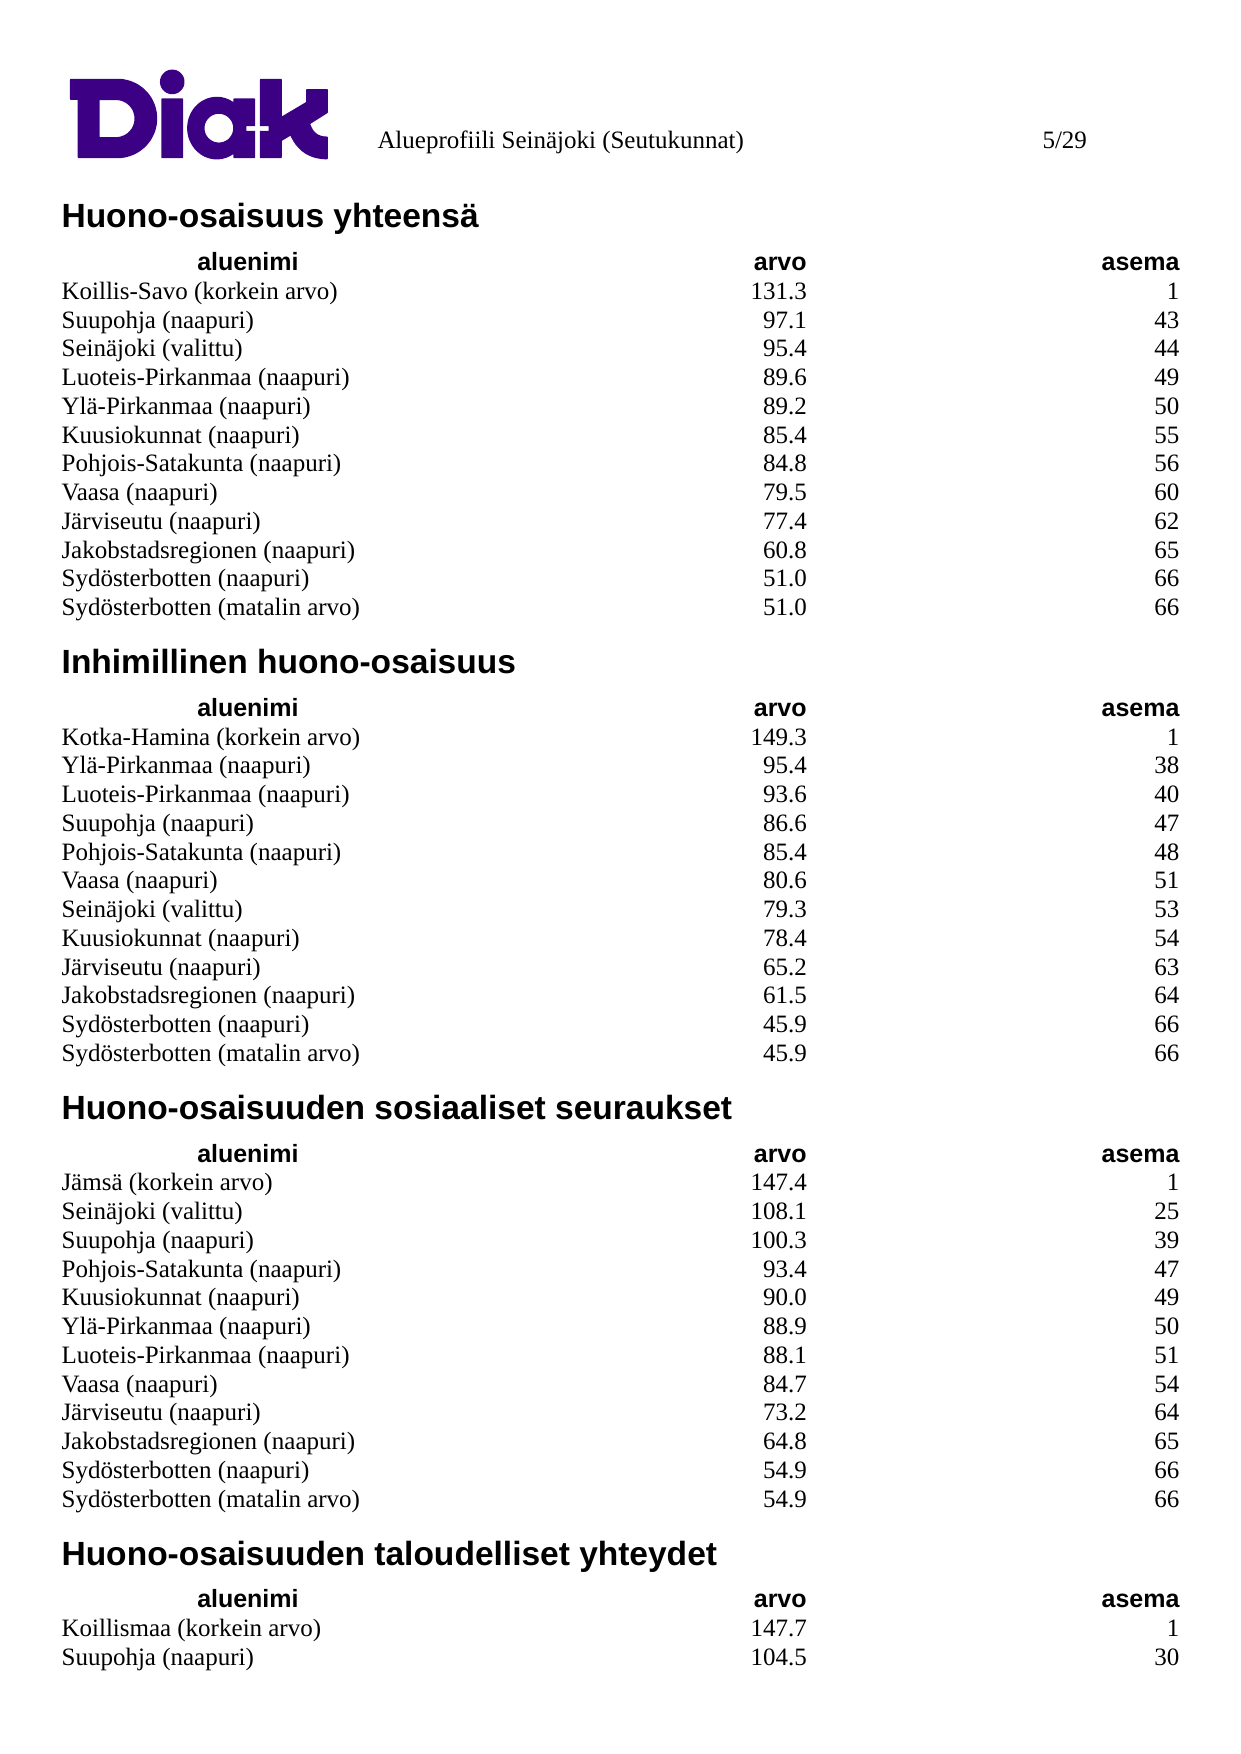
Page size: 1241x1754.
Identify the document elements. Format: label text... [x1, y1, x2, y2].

table_cell 73.2 [434, 1398, 806, 1426]
table_cell 66 [806, 564, 1179, 592]
table_cell 47 [806, 1254, 1179, 1282]
table_cell 131.3 [434, 276, 806, 305]
table_cell 77.4 [434, 506, 806, 535]
table_cell Kuusiokunnat (naapuri) [61, 420, 434, 448]
table_cell 66 [806, 592, 1179, 621]
table_cell 64.8 [434, 1426, 806, 1455]
table_cell Kuusiokunnat (naapuri) [61, 1283, 434, 1311]
table_cell Pohjois-Satakunta (naapuri) [61, 449, 434, 477]
table_cell 89.6 [434, 362, 806, 391]
table_cell Ylä-Pirkanmaa (naapuri) [61, 751, 434, 779]
table_cell Luoteis-Pirkanmaa (naapuri) [61, 779, 434, 808]
table_header arvo [434, 1139, 806, 1167]
table_cell 53 [806, 894, 1179, 923]
table_cell 49 [806, 362, 1179, 391]
subtitle Huono-osaisuuden sosiaaliset seuraukset [61, 1088, 1179, 1126]
table_cell 25 [806, 1196, 1179, 1225]
table_cell 108.1 [434, 1196, 806, 1225]
table_cell Järviseutu (naapuri) [61, 1398, 434, 1426]
table_cell Jakobstadsregionen (naapuri) [61, 535, 434, 563]
table_cell Pohjois-Satakunta (naapuri) [61, 837, 434, 866]
table_cell Suupohja (naapuri) [61, 808, 434, 837]
table_header aluenimi [61, 1139, 434, 1167]
table_cell 104.5 [434, 1642, 806, 1671]
table_cell 65 [806, 535, 1179, 563]
table_cell 65.2 [434, 952, 806, 981]
table_cell 63 [806, 952, 1179, 981]
table_cell 80.6 [434, 866, 806, 894]
table_cell Kotka-Hamina (korkein arvo) [61, 722, 434, 751]
table_cell 50 [806, 391, 1179, 420]
table_cell Koillis-Savo (korkein arvo) [61, 276, 434, 305]
table_cell Ylä-Pirkanmaa (naapuri) [61, 1311, 434, 1340]
table_header aluenimi [61, 247, 434, 276]
table_cell 61.5 [434, 981, 806, 1009]
table_header asema [806, 1585, 1179, 1613]
table_cell 47 [806, 808, 1179, 837]
table_cell Suupohja (naapuri) [61, 1225, 434, 1254]
table_cell 78.4 [434, 923, 806, 952]
table_cell 66 [806, 1038, 1179, 1067]
subtitle Huono-osaisuuden taloudelliset yhteydet [61, 1533, 1179, 1572]
table_cell Luoteis-Pirkanmaa (naapuri) [61, 362, 434, 391]
table_cell Vaasa (naapuri) [61, 477, 434, 506]
table_header arvo [434, 1585, 806, 1613]
table_header aluenimi [61, 1585, 434, 1613]
table_cell Suupohja (naapuri) [61, 305, 434, 333]
table_cell 93.6 [434, 779, 806, 808]
table_cell 65 [806, 1426, 1179, 1455]
table_cell 43 [806, 305, 1179, 333]
table_cell 89.2 [434, 391, 806, 420]
table_cell 44 [806, 334, 1179, 362]
table_cell Järviseutu (naapuri) [61, 506, 434, 535]
table_cell Jakobstadsregionen (naapuri) [61, 1426, 434, 1455]
table_cell 95.4 [434, 334, 806, 362]
table_cell Järviseutu (naapuri) [61, 952, 434, 981]
table_cell Seinäjoki (valittu) [61, 334, 434, 362]
table_cell 100.3 [434, 1225, 806, 1254]
table_cell Kuusiokunnat (naapuri) [61, 923, 434, 952]
table_cell 149.3 [434, 722, 806, 751]
table_cell 40 [806, 779, 1179, 808]
table_cell 93.4 [434, 1254, 806, 1282]
table_cell 1 [806, 1168, 1179, 1196]
table_cell 48 [806, 837, 1179, 866]
table_cell 39 [806, 1225, 1179, 1254]
table_cell 1 [806, 1613, 1179, 1642]
table_cell 51 [806, 1340, 1179, 1369]
table_cell 38 [806, 751, 1179, 779]
table_cell 95.4 [434, 751, 806, 779]
table_cell 60 [806, 477, 1179, 506]
table_cell 66 [806, 1484, 1179, 1512]
table_cell Sydösterbotten (naapuri) [61, 1009, 434, 1038]
table_cell 51.0 [434, 592, 806, 621]
table_cell 85.4 [434, 420, 806, 448]
table_cell 54.9 [434, 1455, 806, 1484]
table_cell Seinäjoki (valittu) [61, 894, 434, 923]
table_cell 88.9 [434, 1311, 806, 1340]
table_cell 54.9 [434, 1484, 806, 1512]
table_cell 79.5 [434, 477, 806, 506]
table_cell 84.8 [434, 449, 806, 477]
table_cell 51.0 [434, 564, 806, 592]
table_cell 62 [806, 506, 1179, 535]
table_cell 88.1 [434, 1340, 806, 1369]
table_cell 86.6 [434, 808, 806, 837]
table_cell Vaasa (naapuri) [61, 866, 434, 894]
table_cell 60.8 [434, 535, 806, 563]
subtitle Huono-osaisuus yhteensä [61, 196, 1179, 235]
table_cell Suupohja (naapuri) [61, 1642, 434, 1671]
table_cell 45.9 [434, 1038, 806, 1067]
subtitle Inhimillinen huono-osaisuus [61, 642, 1179, 681]
table_cell 147.7 [434, 1613, 806, 1642]
table_cell Vaasa (naapuri) [61, 1369, 434, 1397]
table_cell 49 [806, 1283, 1179, 1311]
table_cell Ylä-Pirkanmaa (naapuri) [61, 391, 434, 420]
table_header asema [806, 1139, 1179, 1167]
table_cell 97.1 [434, 305, 806, 333]
table_cell 66 [806, 1455, 1179, 1484]
table_cell Jakobstadsregionen (naapuri) [61, 981, 434, 1009]
table_cell 79.3 [434, 894, 806, 923]
table_cell Sydösterbotten (matalin arvo) [61, 1484, 434, 1512]
table_cell 84.7 [434, 1369, 806, 1397]
table_cell 66 [806, 1009, 1179, 1038]
table_cell Sydösterbotten (matalin arvo) [61, 1038, 434, 1067]
table_cell Sydösterbotten (naapuri) [61, 564, 434, 592]
table_cell 1 [806, 276, 1179, 305]
table_header aluenimi [61, 693, 434, 722]
table_header asema [806, 693, 1179, 722]
table_cell 147.4 [434, 1168, 806, 1196]
table_cell 54 [806, 923, 1179, 952]
table_cell 55 [806, 420, 1179, 448]
table_cell 45.9 [434, 1009, 806, 1038]
table_cell 64 [806, 981, 1179, 1009]
table_cell 54 [806, 1369, 1179, 1397]
table_cell Koillismaa (korkein arvo) [61, 1613, 434, 1642]
table_header asema [806, 247, 1179, 276]
table_cell Sydösterbotten (matalin arvo) [61, 592, 434, 621]
table_cell 56 [806, 449, 1179, 477]
table_cell 51 [806, 866, 1179, 894]
table_cell Sydösterbotten (naapuri) [61, 1455, 434, 1484]
table_header arvo [434, 693, 806, 722]
table_cell 85.4 [434, 837, 806, 866]
table_cell Luoteis-Pirkanmaa (naapuri) [61, 1340, 434, 1369]
table_cell Pohjois-Satakunta (naapuri) [61, 1254, 434, 1282]
table_cell 90.0 [434, 1283, 806, 1311]
table_cell Seinäjoki (valittu) [61, 1196, 434, 1225]
table_cell 50 [806, 1311, 1179, 1340]
table_cell 1 [806, 722, 1179, 751]
table_cell 30 [806, 1642, 1179, 1671]
table_cell 64 [806, 1398, 1179, 1426]
table_cell Jämsä (korkein arvo) [61, 1168, 434, 1196]
table_header arvo [434, 247, 806, 276]
